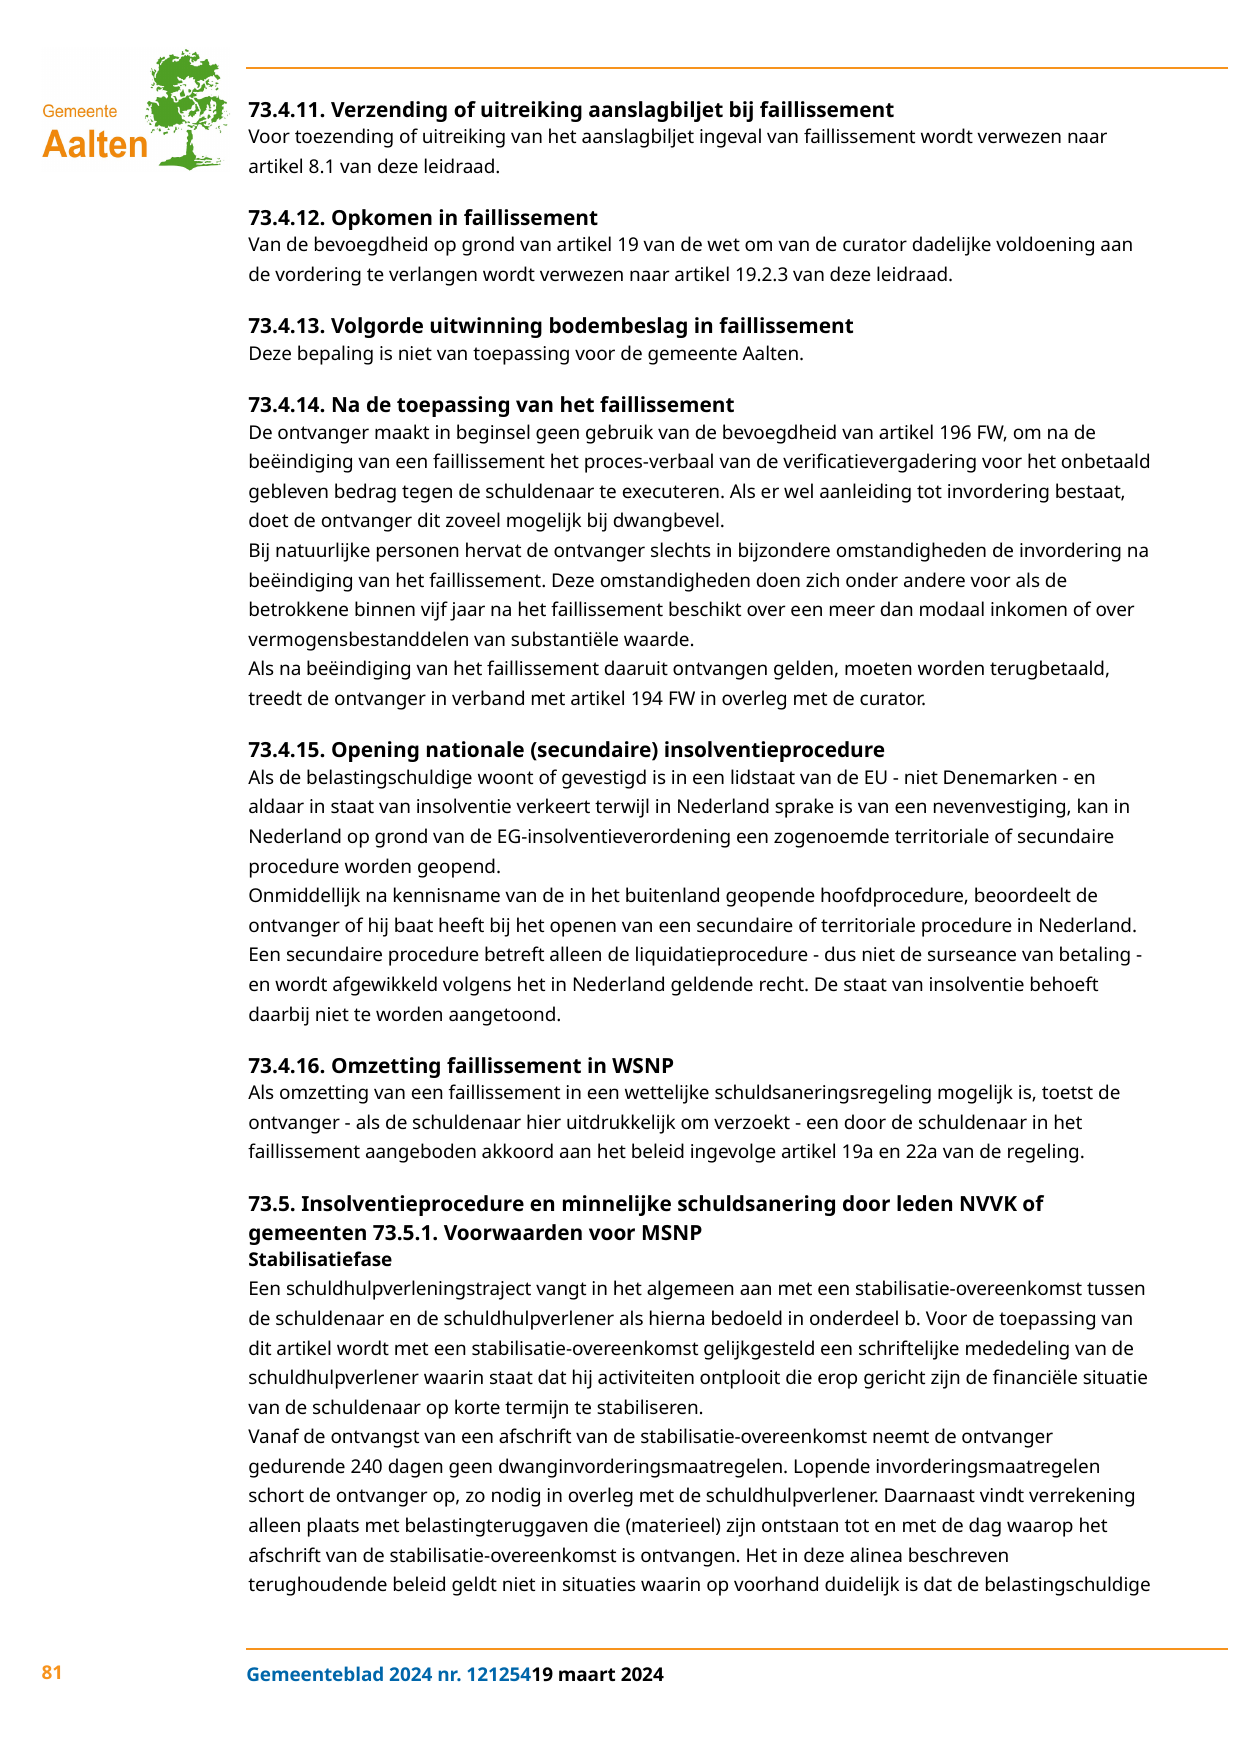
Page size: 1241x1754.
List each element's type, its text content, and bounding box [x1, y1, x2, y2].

text 73.4.16. Omzetting faillissement in WSNP [248, 1051, 1152, 1079]
text Als de belastingschuldige woont of gevestigd is in een lidstaat van de EU - niet Denemarken - en aldaar in staat van insolventie verkeert terwijl in Nederland sprake is van een nevenvestiging, kan in Nederland op grond van de EG-insolventieverordening een zogenoemde territoriale of secundaire procedure worden geopend. [248, 764, 1152, 878]
text Onmiddellijk na kennisname van de in het buitenland geopende hoofdprocedure, beoordeelt de ontvanger of hij baat heeft bij het openen van een secundaire of territoriale procedure in Nederland. Een secundaire procedure betreft alleen de liquidatieprocedure - dus niet de surseance van betaling - en wordt afgewikkeld volgens het in Nederland geldende recht. De staat van insolventie behoeft daarbij niet te worden aangetoond. [248, 882, 1152, 1026]
text 73.4.12. Opkomen in faillissement [248, 203, 1152, 232]
text 73.5. Insolventieprocedure en minnelijke schuldsanering door leden NVVK of gemeenten 73.5.1. Voorwaarden voor MSNP [248, 1189, 1152, 1246]
picture [41, 47, 231, 172]
text 73.4.14. Na de toepassing van het faillissement [248, 391, 1152, 419]
text Als omzetting van een faillissement in een wettelijke schuldsaneringsregeling mogelijk is, toetst de ontvanger - als de schuldenaar hier uitdrukkelijk om verzoekt - een door de schuldenaar in het faillissement aangeboden akkoord aan het beleid ingevolge artikel 19a en 22a van de regeling. [248, 1079, 1152, 1164]
text Deze bepaling is niet van toepassing voor de gemeente Aalten. [248, 340, 1152, 366]
text Bij natuurlijke personen hervat de ontvanger slechts in bijzondere omstandigheden de invordering na beëindiging van het faillissement. Deze omstandigheden doen zich onder andere voor als de betrokkene binnen vijf jaar na het faillissement beschikt over een meer dan modaal inkomen of over vermogensbestanddelen van substantiële waarde. [248, 537, 1152, 652]
text De ontvanger maakt in beginsel geen gebruik van de bevoegdheid van artikel 196 FW, om na de beëindiging van een faillissement het proces-verbaal van de verificatievergadering voor het onbetaald gebleven bedrag tegen de schuldenaar te executeren. Als er wel aanleiding tot invordering bestaat, doet de ontvanger dit zoveel mogelijk bij dwangbevel. [248, 419, 1152, 533]
text Van de bevoegdheid op grond van artikel 19 van de wet om van de curator dadelijke voldoening aan de vordering te verlangen wordt verwezen naar artikel 19.2.3 van deze leidraad. [248, 232, 1152, 287]
text Als na beëindiging van het faillissement daaruit ontvangen gelden, moeten worden terugbetaald, treedt de ontvanger in verband met artikel 194 FW in overleg met de curator. [248, 656, 1152, 711]
text Vanaf de ontvangst van een afschrift van de stabilisatie-overeenkomst neemt de ontvanger gedurende 240 dagen geen dwanginvorderingsmaatregelen. Lopende invorderingsmaatregelen schort de ontvanger op, zo nodig in overleg met de schuldhulpverlener. Daarnaast vindt verrekening alleen plaats met belastingteruggaven die (materieel) zijn ontstaan tot en met de dag waarop het afschrift van de stabilisatie-overeenkomst is ontvangen. Het in deze alinea beschreven terughoudende beleid geldt niet in situaties waarin op voorhand duidelijk is dat de belastingschuldige [248, 1423, 1152, 1597]
text 73.4.13. Volgorde uitwinning bodembeslag in faillissement [248, 312, 1152, 340]
text Stabilisatiefase [248, 1246, 1152, 1272]
text 73.4.15. Opening nationale (secundaire) insolventieprocedure [248, 736, 1152, 764]
text 73.4.11. Verzending of uitreiking aanslagbiljet bij faillissement [248, 95, 1152, 123]
text Voor toezending of uitreiking van het aanslagbiljet ingeval van faillissement wordt verwezen naar artikel 8.1 van deze leidraad. [248, 123, 1152, 178]
text Een schuldhulpverleningstraject vangt in het algemeen aan met een stabilisatie-overeenkomst tussen de schuldenaar en de schuldhulpverlener als hierna bedoeld in onderdeel b. Voor de toepassing van dit artikel wordt met een stabilisatie-overeenkomst gelijkgesteld een schriftelijke mededeling van de schuldhulpverlener waarin staat dat hij activiteiten ontplooit die erop gericht zijn de financiële situatie van de schuldenaar op korte termijn te stabiliseren. [248, 1276, 1152, 1420]
